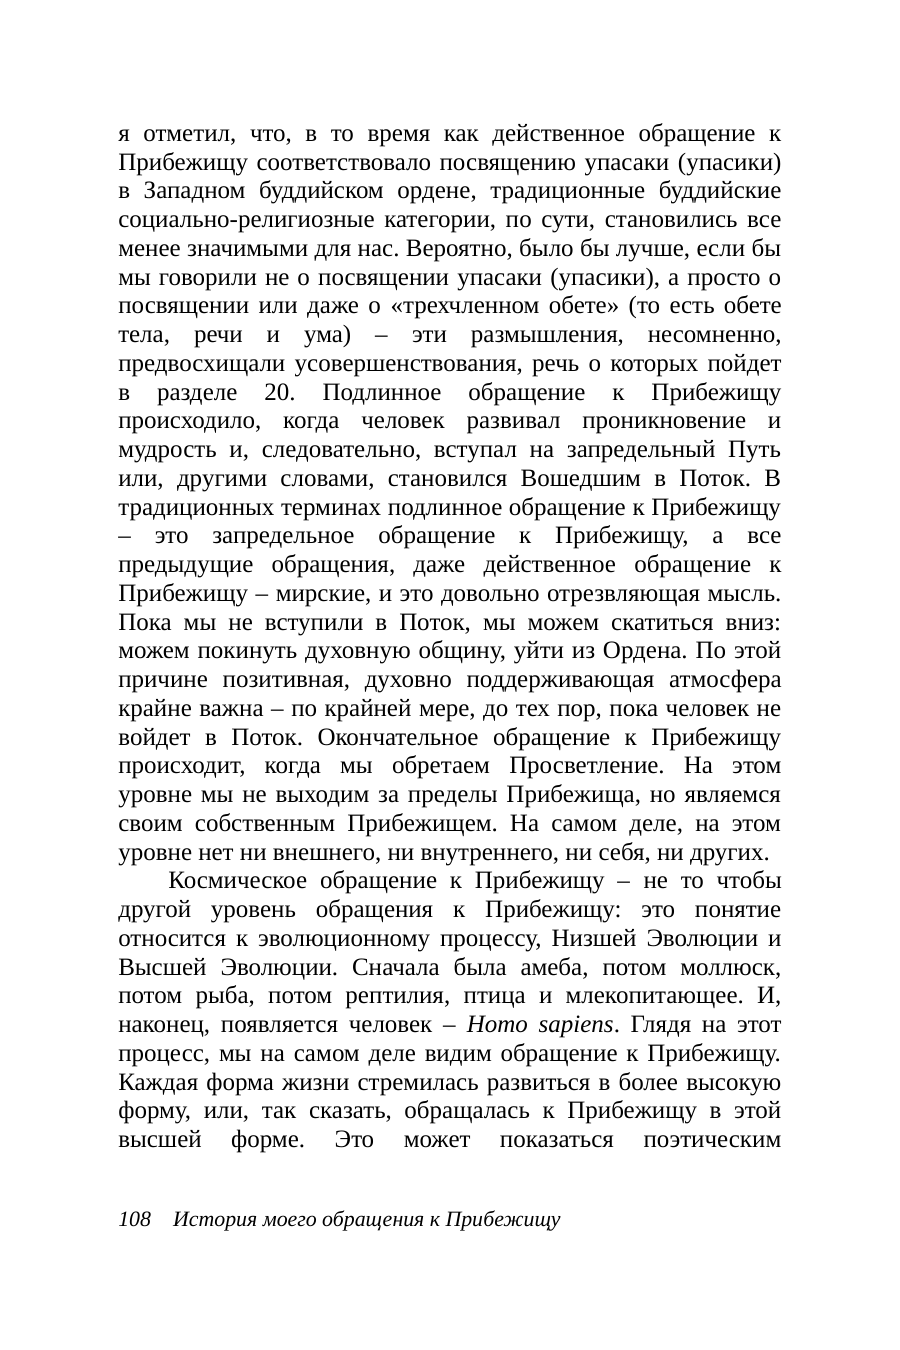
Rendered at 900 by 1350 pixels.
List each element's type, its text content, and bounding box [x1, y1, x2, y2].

text Космическое обращение к Прибежищу – не то чтобы другой уровень обращения к Прибежищу: это понятие относится к эволюционному процессу, Низшей Эволюции и Высшей Эволюции. Сначала была амеба, потом моллюск, потом рыба, потом рептилия, птица и млекопитающее. И, наконец, появляется человек – Homo sapiens. Глядя на этот процесс, мы на самом деле видим обращение к Прибежищу. Каждая форма жизни стремилась развиться в более высокую форму, или, так сказать, обращалась к Прибежищу в этой высшей форме. Это может показаться поэтическим [118, 866, 782, 1153]
text я отметил, что, в то время как действенное обращение к Прибежищу соответствовало посвящению упасаки (упасики) в Западном буддийском ордене, традиционные буддийские социально-религиозные категории, по сути, становились все менее значимыми для нас. Вероятно, было бы лучше, если бы мы говорили не о посвящении упасаки (упасики), а просто о посвящении или даже о «трехчленном обете» (то есть обете тела, речи и ума) – эти размышления, несомненно, предвосхищали усовершенствования, речь о которых пойдет в разделе 20. Подлинное обращение к Прибежищу происходило, когда человек развивал проникновение и мудрость и, следовательно, вступал на запредельный Путь или, другими словами, становился Вошедшим в Поток. В традиционных терминах подлинное обращение к Прибежищу – это запредельное обращение к Прибежищу, а все предыдущие обращения, даже действенное обращение к Прибежищу – мирские, и это довольно отрезвляющая мысль. Пока мы не вступили в Поток, мы можем скатиться вниз: можем покинуть духовную общину, уйти из Ордена. По этой причине позитивная, духовно поддерживающая атмосфера крайне важна – по крайней мере, до тех пор, пока человек не войдет в Поток. Окончательное обращение к Прибежищу происходит, когда мы обретаем Просветление. На этом уровне мы не выходим за пределы Прибежища, но являемся своим собственным Прибежищем. На самом деле, на этом уровне нет ни внешнего, ни внутреннего, ни себя, ни других. [118, 118, 782, 866]
